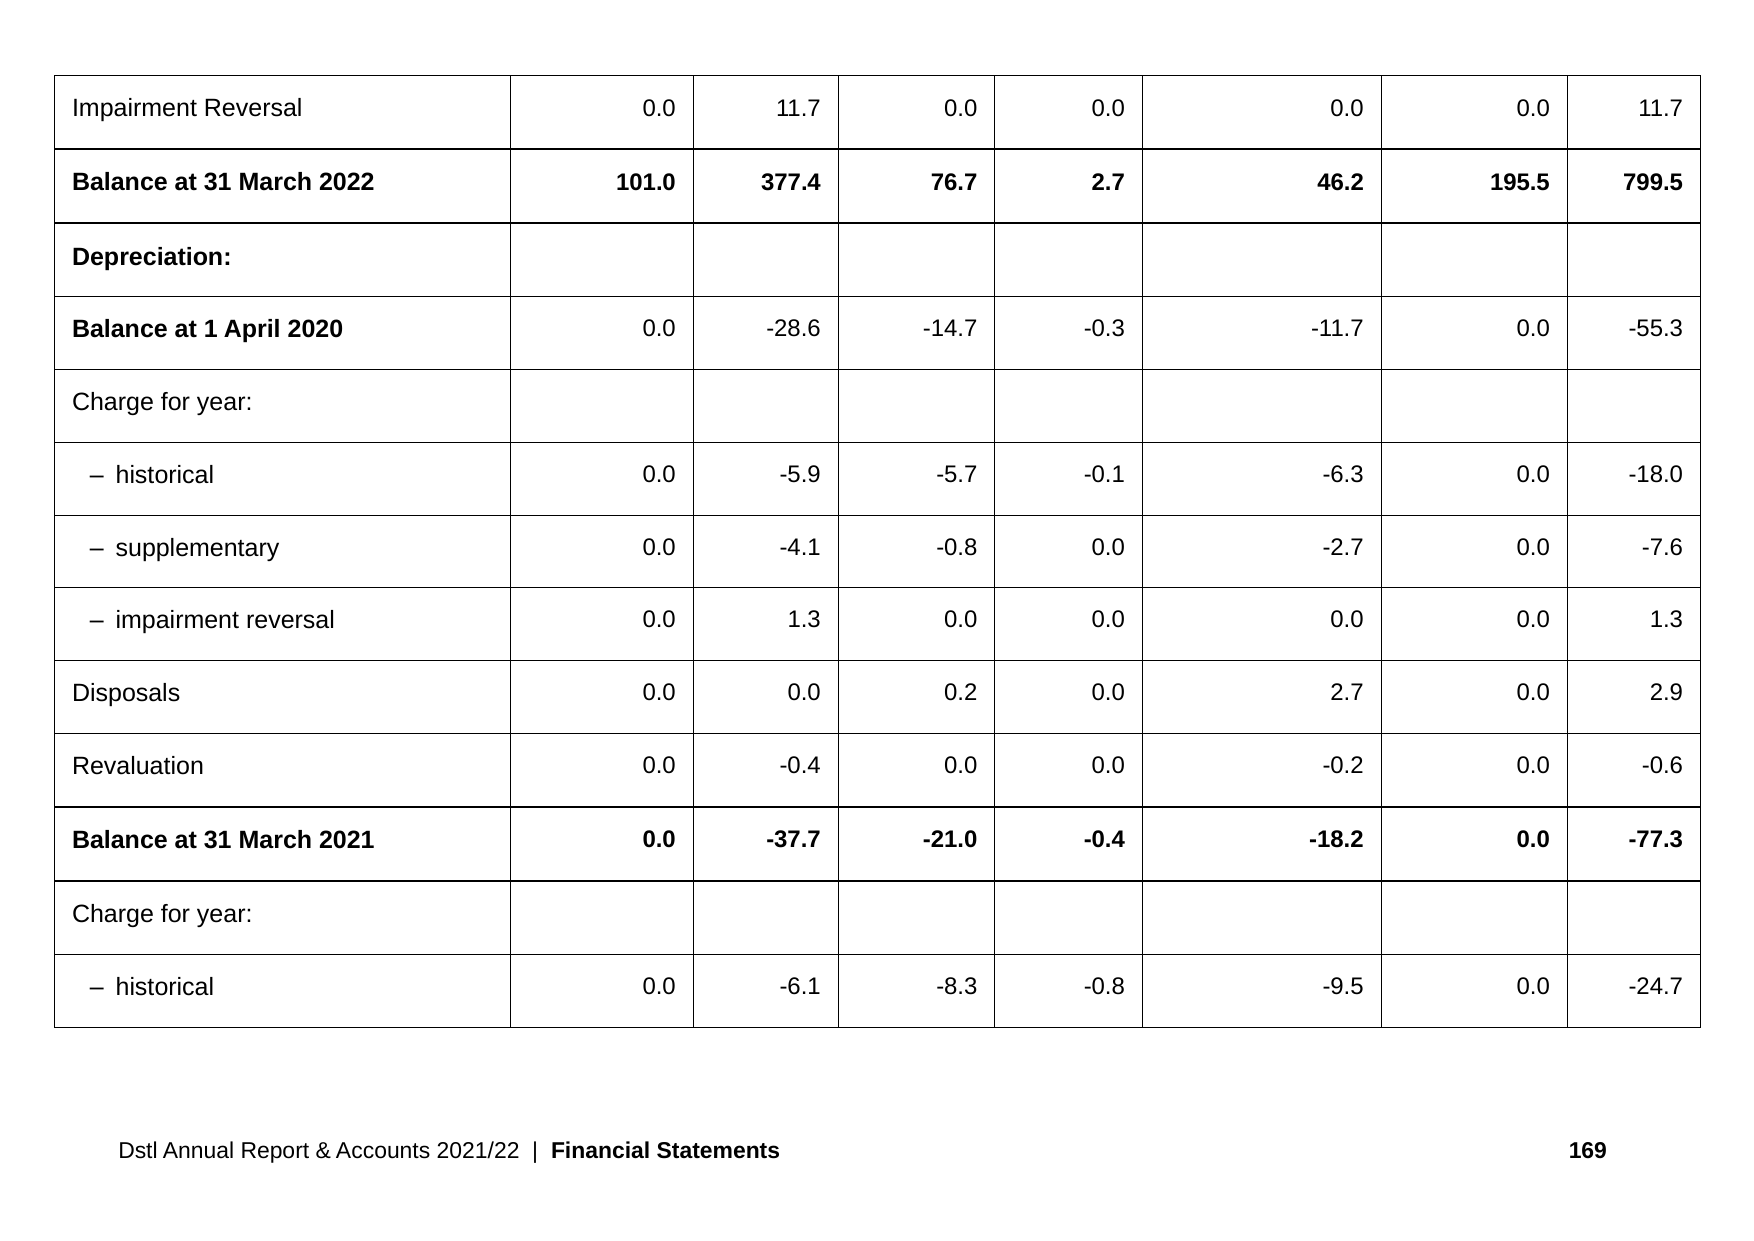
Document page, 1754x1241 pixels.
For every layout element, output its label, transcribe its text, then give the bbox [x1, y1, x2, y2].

table_cell 799.5 [1568, 150, 1700, 222]
table_cell Impairment Reversal [55, 76, 510, 148]
table_cell [511, 370, 693, 442]
table_cell [1143, 370, 1381, 442]
table_cell 0.0 [511, 297, 693, 369]
table_cell 11.7 [1568, 76, 1700, 148]
table_cell 0.0 [1382, 661, 1567, 733]
table_cell 0.0 [511, 661, 693, 733]
table_cell -55.3 [1568, 297, 1700, 369]
table_cell 0.2 [839, 661, 994, 733]
table_cell impairment reversal [55, 588, 510, 660]
table_cell 0.0 [511, 76, 693, 148]
table_cell 0.0 [511, 588, 693, 660]
table_cell -6.1 [694, 955, 838, 1027]
table_cell -11.7 [1143, 297, 1381, 369]
table_cell 0.0 [511, 516, 693, 587]
table_cell -0.2 [1143, 734, 1381, 806]
table_cell 0.0 [995, 661, 1142, 733]
table_cell 2.7 [995, 150, 1142, 222]
table_cell -77.3 [1568, 808, 1700, 880]
table_cell -28.6 [694, 297, 838, 369]
table_cell 101.0 [511, 150, 693, 222]
table_cell -18.2 [1143, 808, 1381, 880]
table_cell 0.0 [1143, 76, 1381, 148]
table_cell supplementary [55, 516, 510, 587]
table_cell 0.0 [839, 734, 994, 806]
table_cell [511, 224, 693, 296]
table_cell [694, 224, 838, 296]
table_cell -4.1 [694, 516, 838, 587]
table_cell 0.0 [1382, 808, 1567, 880]
table_cell 0.0 [839, 76, 994, 148]
table_cell Balance at 31 March 2021 [55, 808, 510, 880]
table_cell -0.3 [995, 297, 1142, 369]
table_cell [511, 882, 693, 954]
table_cell -6.3 [1143, 443, 1381, 514]
table_cell 0.0 [995, 588, 1142, 660]
table_cell 0.0 [1143, 588, 1381, 660]
table_cell 76.7 [839, 150, 994, 222]
table_cell 0.0 [1382, 76, 1567, 148]
table_cell [995, 370, 1142, 442]
table_cell [1568, 882, 1700, 954]
table_cell [1143, 224, 1381, 296]
table_cell -24.7 [1568, 955, 1700, 1027]
table_cell [1382, 882, 1567, 954]
table_cell -21.0 [839, 808, 994, 880]
table_cell [1568, 370, 1700, 442]
table_cell [839, 370, 994, 442]
table_cell 0.0 [511, 734, 693, 806]
table_cell -18.0 [1568, 443, 1700, 514]
table_cell 0.0 [995, 734, 1142, 806]
table_cell 2.7 [1143, 661, 1381, 733]
table_cell 0.0 [1382, 955, 1567, 1027]
table_cell -0.4 [995, 808, 1142, 880]
table_cell historical [55, 443, 510, 514]
table_cell -37.7 [694, 808, 838, 880]
table_cell -7.6 [1568, 516, 1700, 587]
table_cell Charge for year: [55, 370, 510, 442]
table_cell [1382, 224, 1567, 296]
table_cell -5.7 [839, 443, 994, 514]
table_cell 0.0 [1382, 443, 1567, 514]
table_cell -9.5 [1143, 955, 1381, 1027]
table_cell -0.8 [995, 955, 1142, 1027]
table_cell Charge for year: [55, 882, 510, 954]
table_cell 195.5 [1382, 150, 1567, 222]
table_cell 0.0 [1382, 516, 1567, 587]
table_cell 0.0 [511, 443, 693, 514]
table_cell historical [55, 955, 510, 1027]
table_cell 377.4 [694, 150, 838, 222]
table_cell -14.7 [839, 297, 994, 369]
table_cell [1568, 224, 1700, 296]
table_cell 0.0 [1382, 588, 1567, 660]
table_cell Balance at 1 April 2020 [55, 297, 510, 369]
table_cell 46.2 [1143, 150, 1381, 222]
table_cell 1.3 [1568, 588, 1700, 660]
table_cell 0.0 [694, 661, 838, 733]
table_cell [995, 224, 1142, 296]
table_cell 0.0 [995, 516, 1142, 587]
table_cell -8.3 [839, 955, 994, 1027]
table_cell -0.6 [1568, 734, 1700, 806]
table_cell 11.7 [694, 76, 838, 148]
table_cell 0.0 [839, 588, 994, 660]
table_cell [839, 882, 994, 954]
table_cell -0.1 [995, 443, 1142, 514]
table_cell -0.4 [694, 734, 838, 806]
table_cell 0.0 [1382, 734, 1567, 806]
table_cell Depreciation: [55, 224, 510, 296]
table_cell [839, 224, 994, 296]
table_cell [995, 882, 1142, 954]
table_cell 0.0 [511, 808, 693, 880]
table_cell [1382, 370, 1567, 442]
table_cell 0.0 [511, 955, 693, 1027]
table_cell 0.0 [1382, 297, 1567, 369]
table_cell [694, 882, 838, 954]
table_cell -0.8 [839, 516, 994, 587]
table_cell Balance at 31 March 2022 [55, 150, 510, 222]
table_cell -2.7 [1143, 516, 1381, 587]
table_cell Disposals [55, 661, 510, 733]
table_cell -5.9 [694, 443, 838, 514]
table_cell 1.3 [694, 588, 838, 660]
table_cell 0.0 [995, 76, 1142, 148]
table_cell Revaluation [55, 734, 510, 806]
table_cell [694, 370, 838, 442]
table_cell [1143, 882, 1381, 954]
table_cell 2.9 [1568, 661, 1700, 733]
